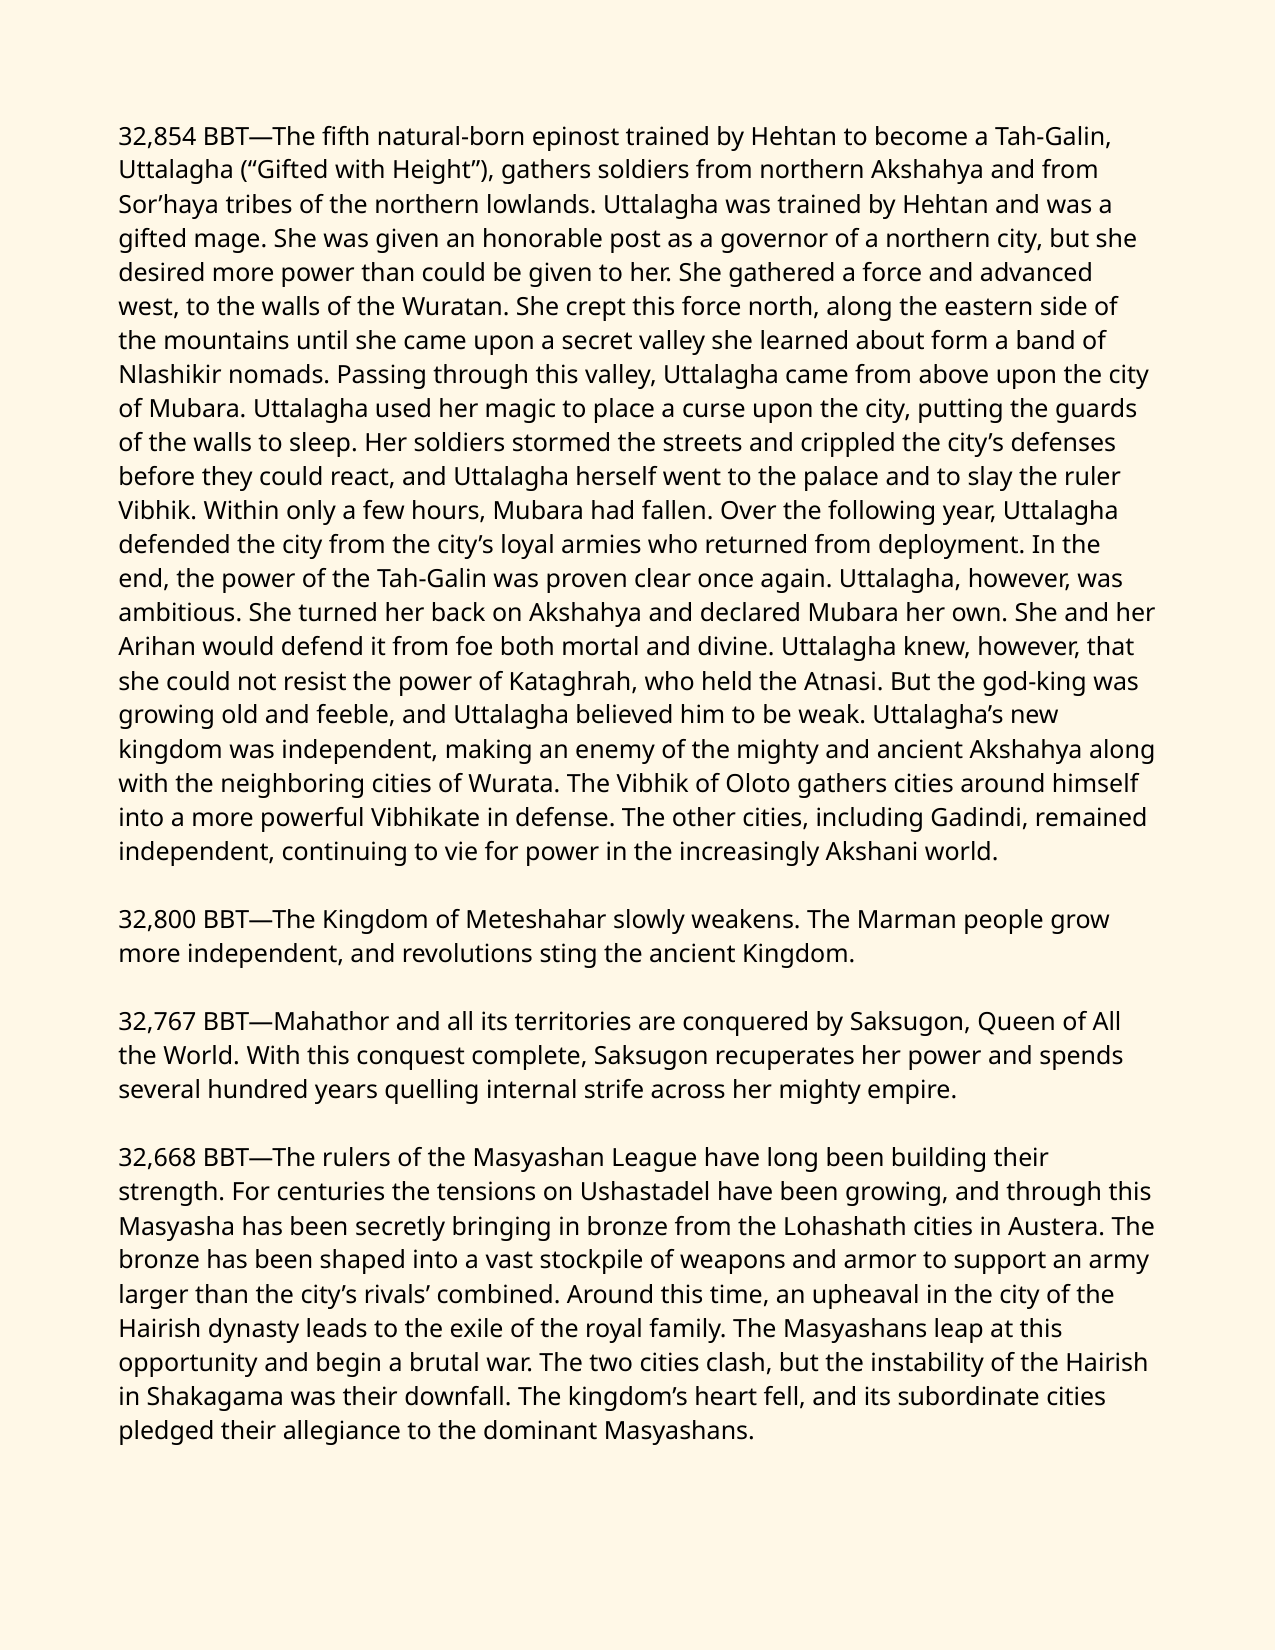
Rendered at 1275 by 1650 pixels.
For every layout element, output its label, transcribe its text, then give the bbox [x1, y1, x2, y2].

text 32,800 BBT—The Kingdom of Meteshahar slowly weakens. The Marman people grow more independent, and revolutions sting the ancient Kingdom. [118, 902, 1157, 970]
text 32,767 BBT—Mahathor and all its territories are conquered by Saksugon, Queen of All the World. With this conquest complete, Saksugon recuperates her power and spends several hundred years quelling internal strife across her mighty empire. [118, 1004, 1157, 1106]
text 32,854 BBT—The fifth natural-born epinost trained by Hehtan to become a Tah-Galin, Uttalagha (“Gifted with Height”), gathers soldiers from northern Akshahya and from Sor’haya tribes of the northern lowlands. Uttalagha was trained by Hehtan and was a gifted mage. She was given an honorable post as a governor of a northern city, but she desired more power than could be given to her. She gathered a force and advanced west, to the walls of the Wuratan. She crept this force north, along the eastern side of the mountains until she came upon a secret valley she learned about form a band of Nlashikir nomads. Passing through this valley, Uttalagha came from above upon the city of Mubara. Uttalagha used her magic to place a curse upon the city, putting the guards of the walls to sleep. Her soldiers stormed the streets and crippled the city’s defenses before they could react, and Uttalagha herself went to the palace and to slay the ruler Vibhik. Within only a few hours, Mubara had fallen. Over the following year, Uttalagha defended the city from the city’s loyal armies who returned from deployment. In the end, the power of the Tah-Galin was proven clear once again. Uttalagha, however, was ambitious. She turned her back on Akshahya and declared Mubara her own. She and her Arihan would defend it from foe both mortal and divine. Uttalagha knew, however, that she could not resist the power of Kataghrah, who held the Atnasi. But the god-king was growing old and feeble, and Uttalagha believed him to be weak. Uttalagha’s new kingdom was independent, making an enemy of the mighty and ancient Akshahya along with the neighboring cities of Wurata. The Vibhik of Oloto gathers cities around himself into a more powerful Vibhikate in defense. The other cities, including Gadindi, remained independent, continuing to vie for power in the increasingly Akshani world. [118, 118, 1157, 867]
text 32,668 BBT—The rulers of the Masyashan League have long been building their strength. For centuries the tensions on Ushastadel have been growing, and through this Masyasha has been secretly bringing in bronze from the Lohashath cities in Austera. The bronze has been shaped into a vast stockpile of weapons and armor to support an army larger than the city’s rivals’ combined. Around this time, an upheaval in the city of the Hairish dynasty leads to the exile of the royal family. The Masyashans leap at this opportunity and begin a brutal war. The two cities clash, but the instability of the Hairish in Shakagama was their downfall. The kingdom’s heart fell, and its subordinate cities pledged their allegiance to the dominant Masyashans. [118, 1140, 1157, 1447]
